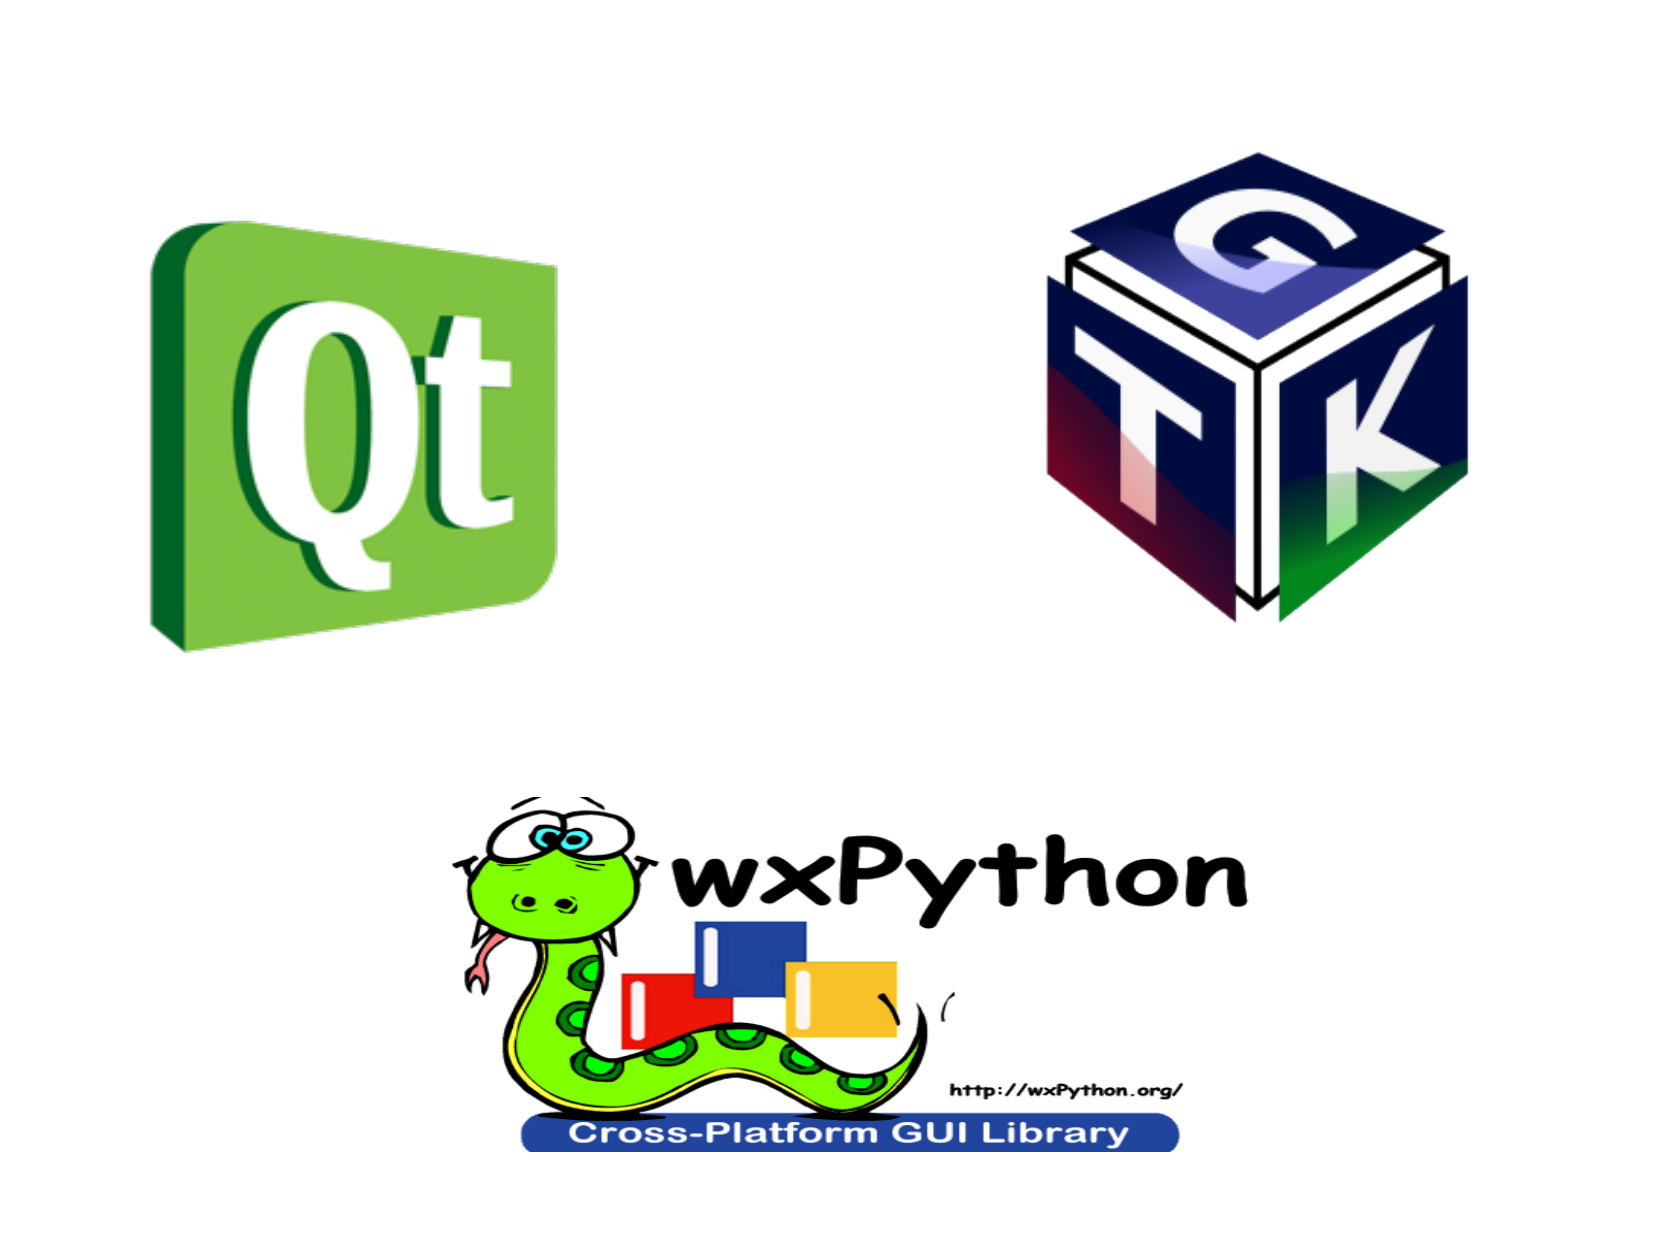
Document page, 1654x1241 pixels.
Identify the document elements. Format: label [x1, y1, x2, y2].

picture [1003, 140, 1506, 668]
picture [118, 203, 591, 674]
picture [442, 797, 1279, 1152]
